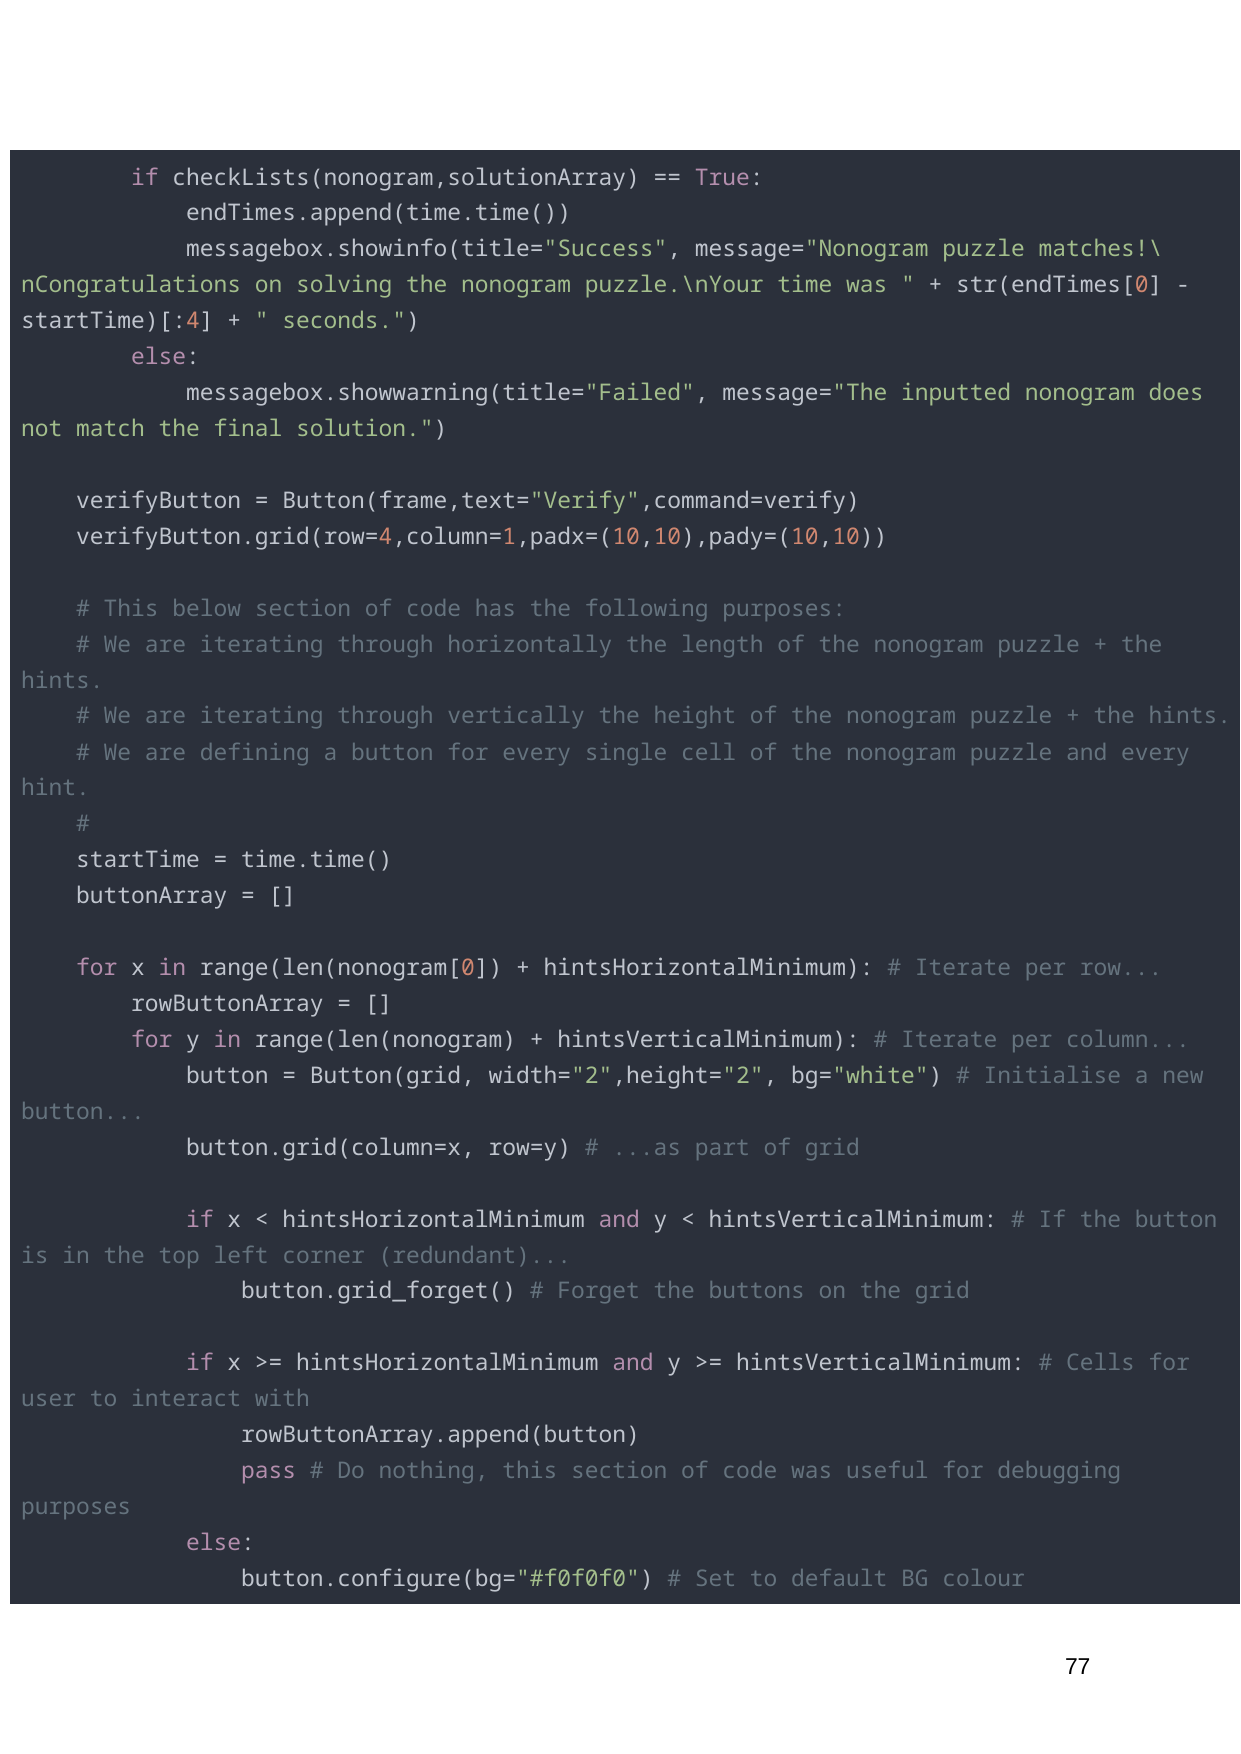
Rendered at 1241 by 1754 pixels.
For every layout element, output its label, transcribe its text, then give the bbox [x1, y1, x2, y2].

table_header if checkLists(nonogram,solutionArray) == True: endTimes.append(time.time()) messagebox.showinfo(title="Success", message="Nonogram puzzle matches!\nCongratulations on solving the nonogram puzzle.\nYour time was " + str(endTimes[0] - startTime)[:4] + " seconds.") else: messagebox.showwarning(title="Failed", message="The inputted nonogram does not match the final solution.") verifyButton = Button(frame,text="Verify",command=verify) verifyButton.grid(row=4,column=1,padx=(10,10),pady=(10,10)) # This below section of code has the following purposes: # We are iterating through horizontally the length of the nonogram puzzle + the hints. # We are iterating through vertically the height of the nonogram puzzle + the hints. # We are defining a button for every single cell of the nonogram puzzle and every hint. # startTime = time.time() buttonArray = [] for x in range(len(nonogram[0]) + hintsHorizontalMinimum): # Iterate per row... rowButtonArray = [] for y in range(len(nonogram) + hintsVerticalMinimum): # Iterate per column... button = Button(grid, width="2",height="2", bg="white") # Initialise a new button... button.grid(column=x, row=y) # ...as part of grid if x < hintsHorizontalMinimum and y < hintsVerticalMinimum: # If the button is in the top left corner (redundant)... button.grid_forget() # Forget the buttons on the grid if x >= hintsHorizontalMinimum and y >= hintsVerticalMinimum: # Cells for user to interact with rowButtonArray.append(button) pass # Do nothing, this section of code was useful for debugging purposes else: button.configure(bg="#f0f0f0") # Set to default BG colour [10, 150, 1240, 1604]
